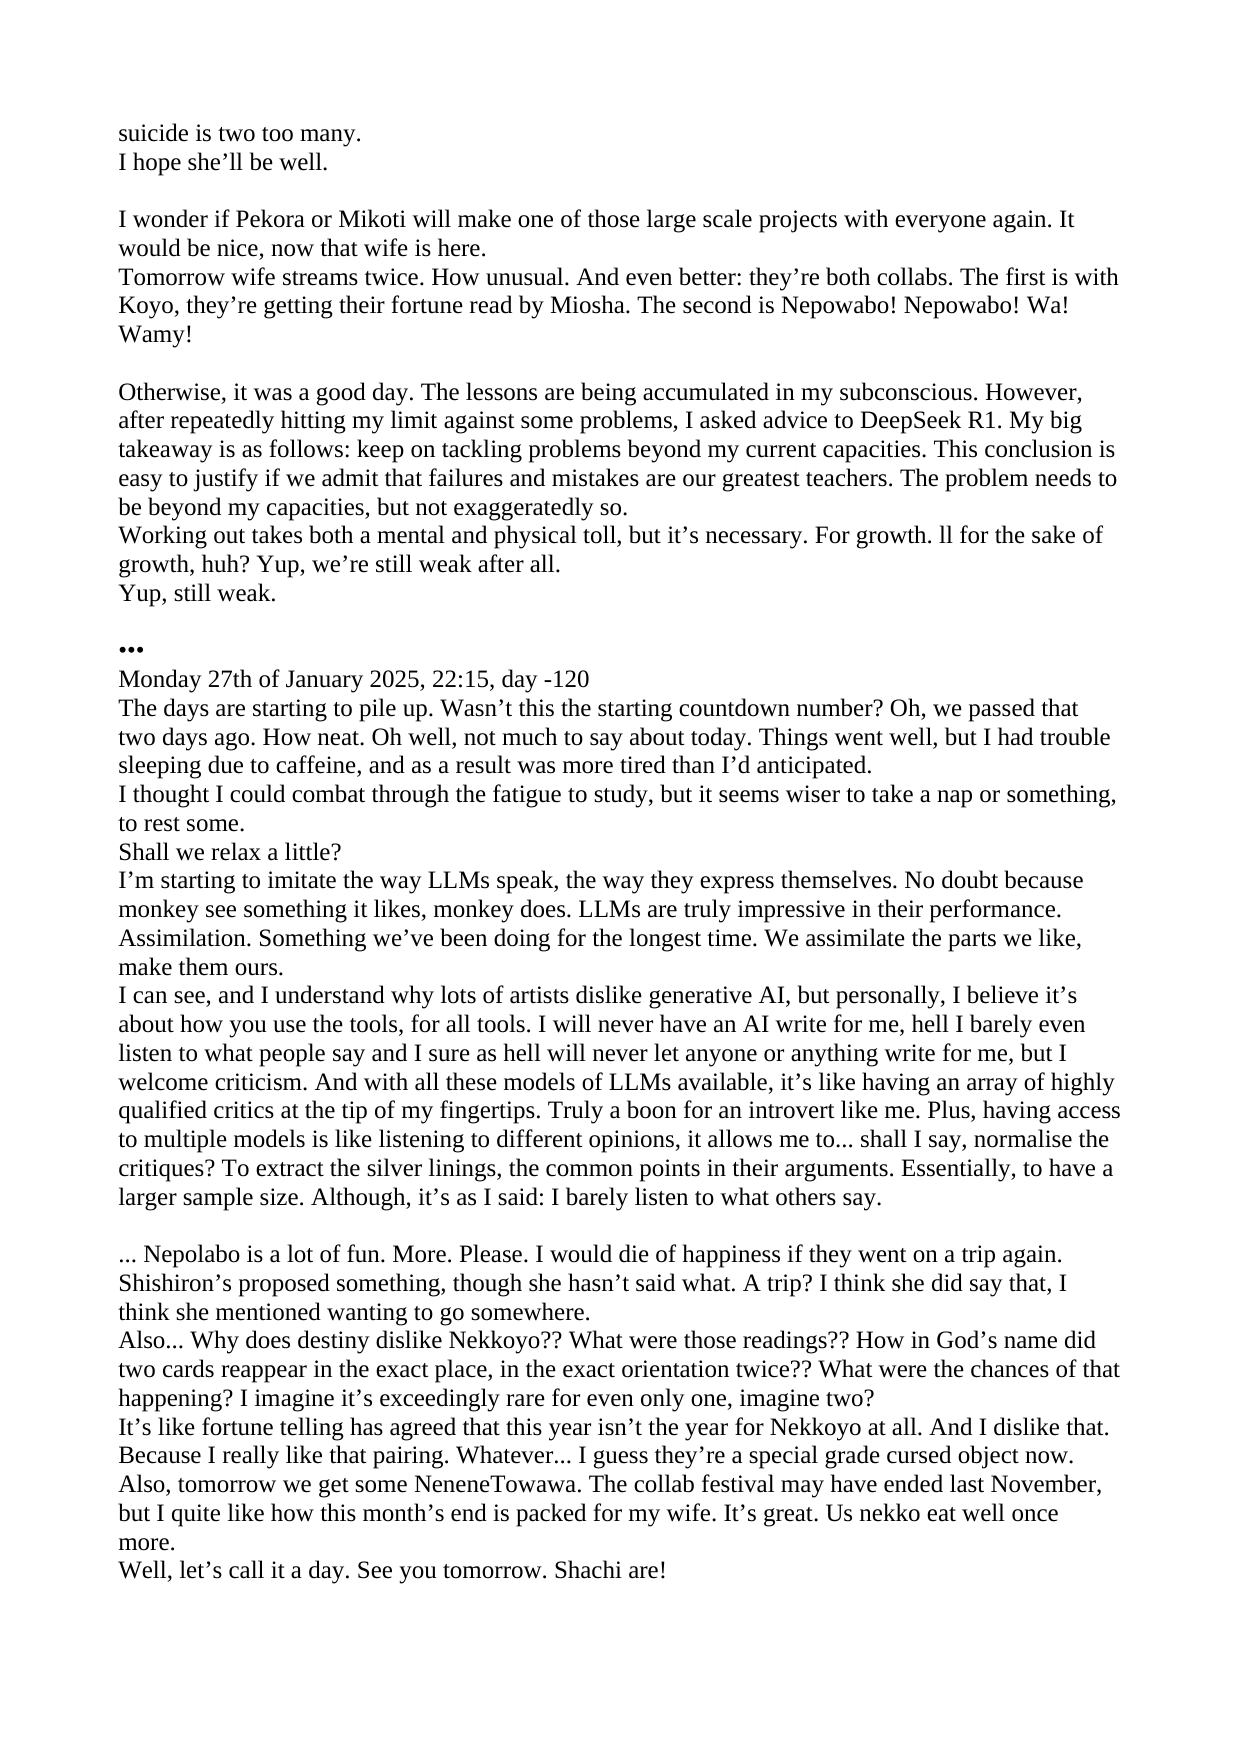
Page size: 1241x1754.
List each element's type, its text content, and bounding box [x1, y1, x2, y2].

text I wonder if Pekora or Mikoti will make one of those large scale projects with everyone again. It would be nice, now that wife is here. [118, 204, 1122, 262]
text ... Nepolabo is a lot of fun. More. Please. I would die of happiness if they went on a trip again. Shishiron’s proposed something, though she hasn’t said what. A trip? I think she did say that, I think she mentioned wanting to go somewhere. [118, 1239, 1122, 1326]
text I can see, and I understand why lots of artists dislike generative AI, but personally, I believe it’s about how you use the tools, for all tools. I will never have an AI write for me, hell I barely even listen to what people say and I sure as hell will never let anyone or anything write for me, but I welcome criticism. And with all these models of LLMs available, it’s like having an array of highly qualified critics at the tip of my fingertips. Truly a boon for an introvert like me. Plus, having access to multiple models is like listening to different opinions, it allows me to... shall I say, normalise the critiques? To extract the silver linings, the common points in their arguments. Essentially, to have a larger sample size. Although, it’s as I said: I barely listen to what others say. [118, 981, 1122, 1211]
text I thought I could combat through the fatigue to study, but it seems wiser to take a nap or something, to rest some. [118, 779, 1122, 837]
text It’s like fortune telling has agreed that this year isn’t the year for Nekkoyo at all. And I dislike that. Because I really like that pairing. Whatever... I guess they’re a special grade cursed object now. [118, 1412, 1122, 1469]
text ••• [118, 636, 1122, 664]
text Tomorrow wife streams twice. How unusual. And even better: they’re both collabs. The first is with Koyo, they’re getting their fortune read by Miosha. The second is Nepowabo! Nepowabo! Wa! Wamy! [118, 262, 1122, 348]
text Otherwise, it was a good day. The lessons are being accumulated in my subconscious. However, after repeatedly hitting my limit against some problems, I asked advice to DeepSeek R1. My big takeaway is as follows: keep on tackling problems beyond my current capacities. This conclusion is easy to justify if we admit that failures and mistakes are our greatest teachers. The problem needs to be beyond my capacities, but not exaggeratedly so. [118, 377, 1122, 521]
text Also... Why does destiny dislike Nekkoyo?? What were those readings?? How in God’s name did two cards reappear in the exact place, in the exact orientation twice?? What were the chances of that happening? I imagine it’s exceedingly rare for even only one, imagine two? [118, 1326, 1122, 1412]
text Yup, still weak. [118, 578, 1122, 607]
text Also, tomorrow we get some NeneneTowawa. The collab festival may have ended last November, but I quite like how this month’s end is packed for my wife. It’s great. Us nekko eat well once more. [118, 1469, 1122, 1556]
text suicide is two too many. [118, 118, 1122, 147]
text Well, let’s call it a day. See you tomorrow. Shachi are! [118, 1556, 1122, 1584]
text I hope she’ll be well. [118, 147, 1122, 176]
text Monday 27th of January 2025, 22:15, day -120 [118, 664, 1122, 693]
text I’m starting to imitate the way LLMs speak, the way they express themselves. No doubt because monkey see something it likes, monkey does. LLMs are truly impressive in their performance. Assimilation. Something we’ve been doing for the longest time. We assimilate the parts we like, make them ours. [118, 866, 1122, 981]
text The days are starting to pile up. Wasn’t this the starting countdown number? Oh, we passed that two days ago. How neat. Oh well, not much to say about today. Things went well, but I had trouble sleeping due to caffeine, and as a result was more tired than I’d anticipated. [118, 693, 1122, 779]
text Shall we relax a little? [118, 837, 1122, 866]
text Working out takes both a mental and physical toll, but it’s necessary. For growth. ll for the sake of growth, huh? Yup, we’re still weak after all. [118, 521, 1122, 578]
